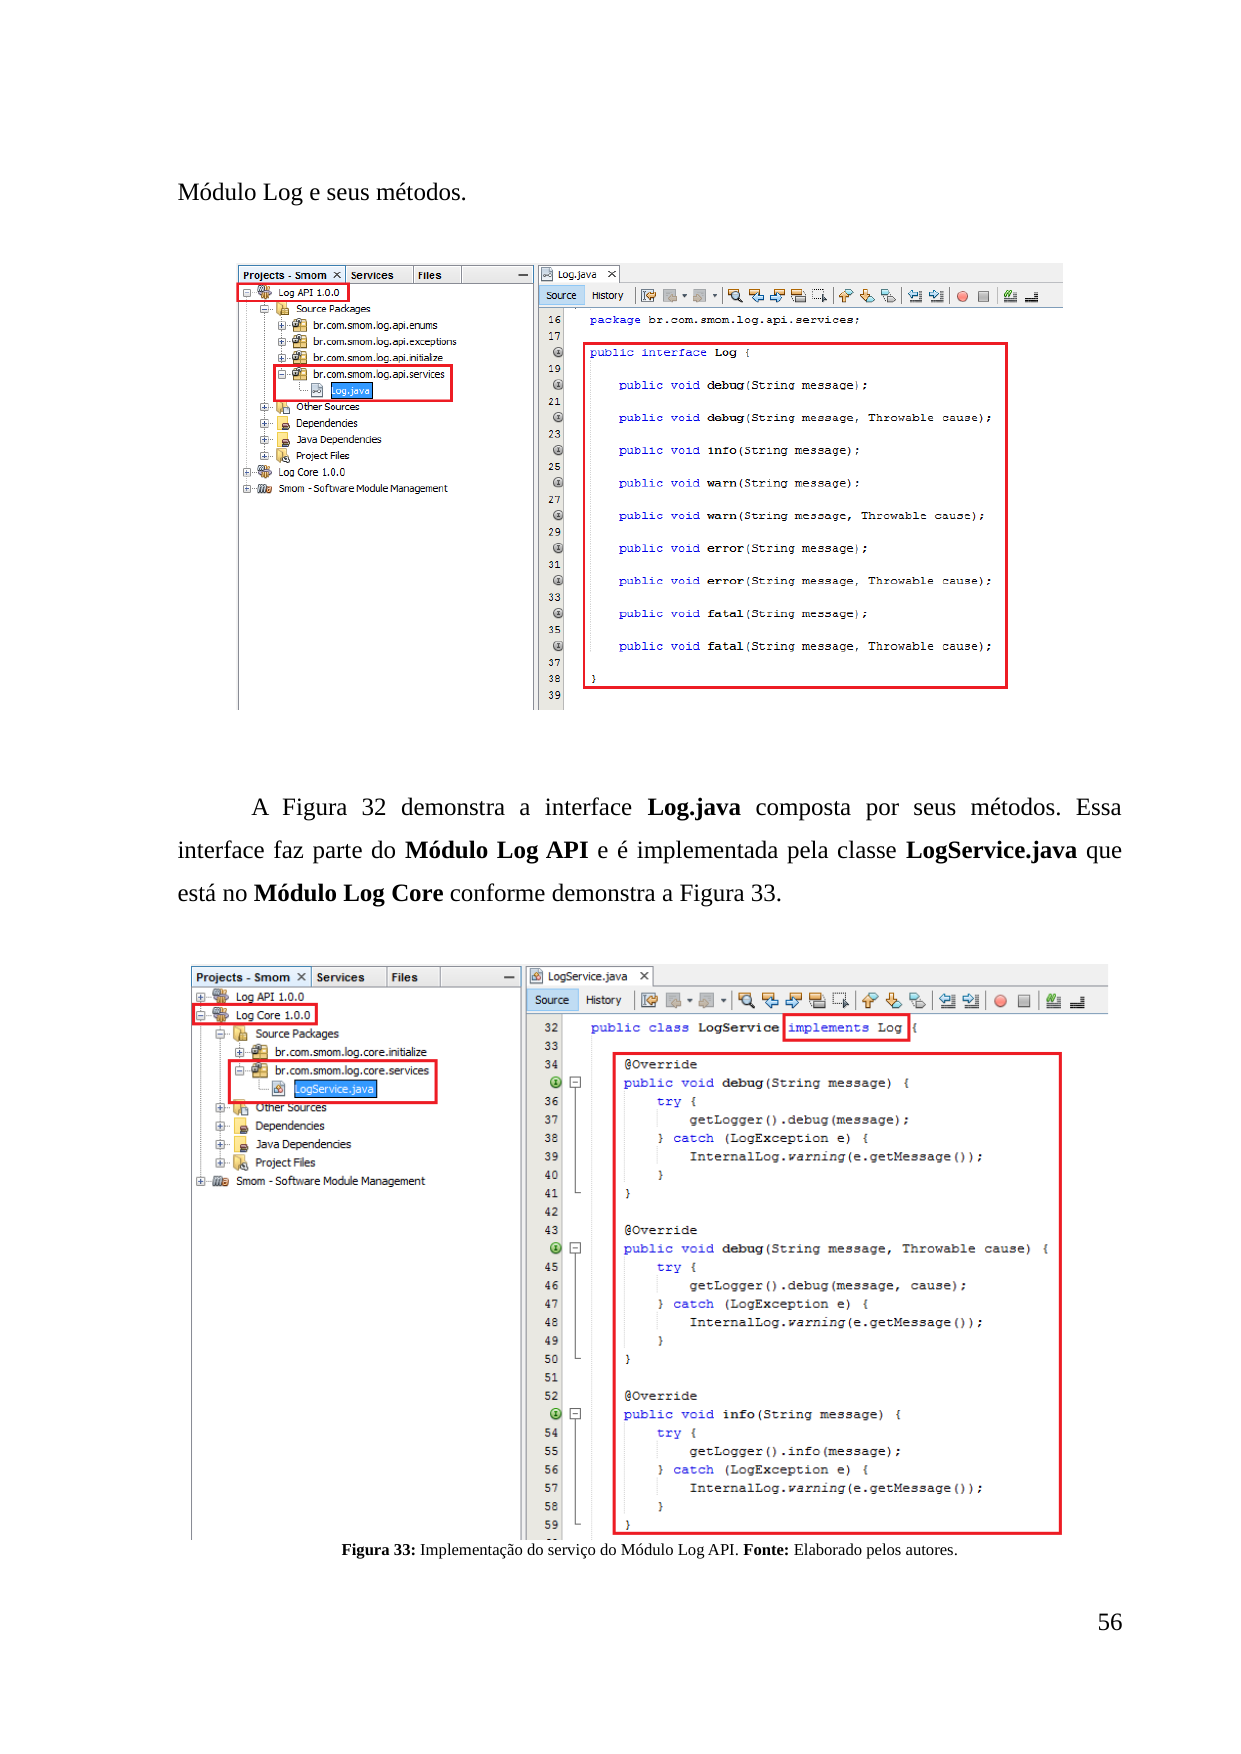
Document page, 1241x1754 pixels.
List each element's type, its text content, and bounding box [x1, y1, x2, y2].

picture [236, 263, 1063, 710]
text Figura 33: Implementação do serviço do Módulo Log API. Fonte: Elaborado pelos autores. [191, 1540, 1108, 1559]
text Módulo Log e seus métodos. [177, 177, 1122, 206]
text A Figura 32 demonstra a interface Log.java composta por seus métodos. Essa interface faz parte do Módulo Log API e é implementada pela classe LogService.java que está no Módulo Log Core conforme demonstra a Figura 33. [177, 792, 1122, 907]
picture [191, 964, 1109, 1540]
